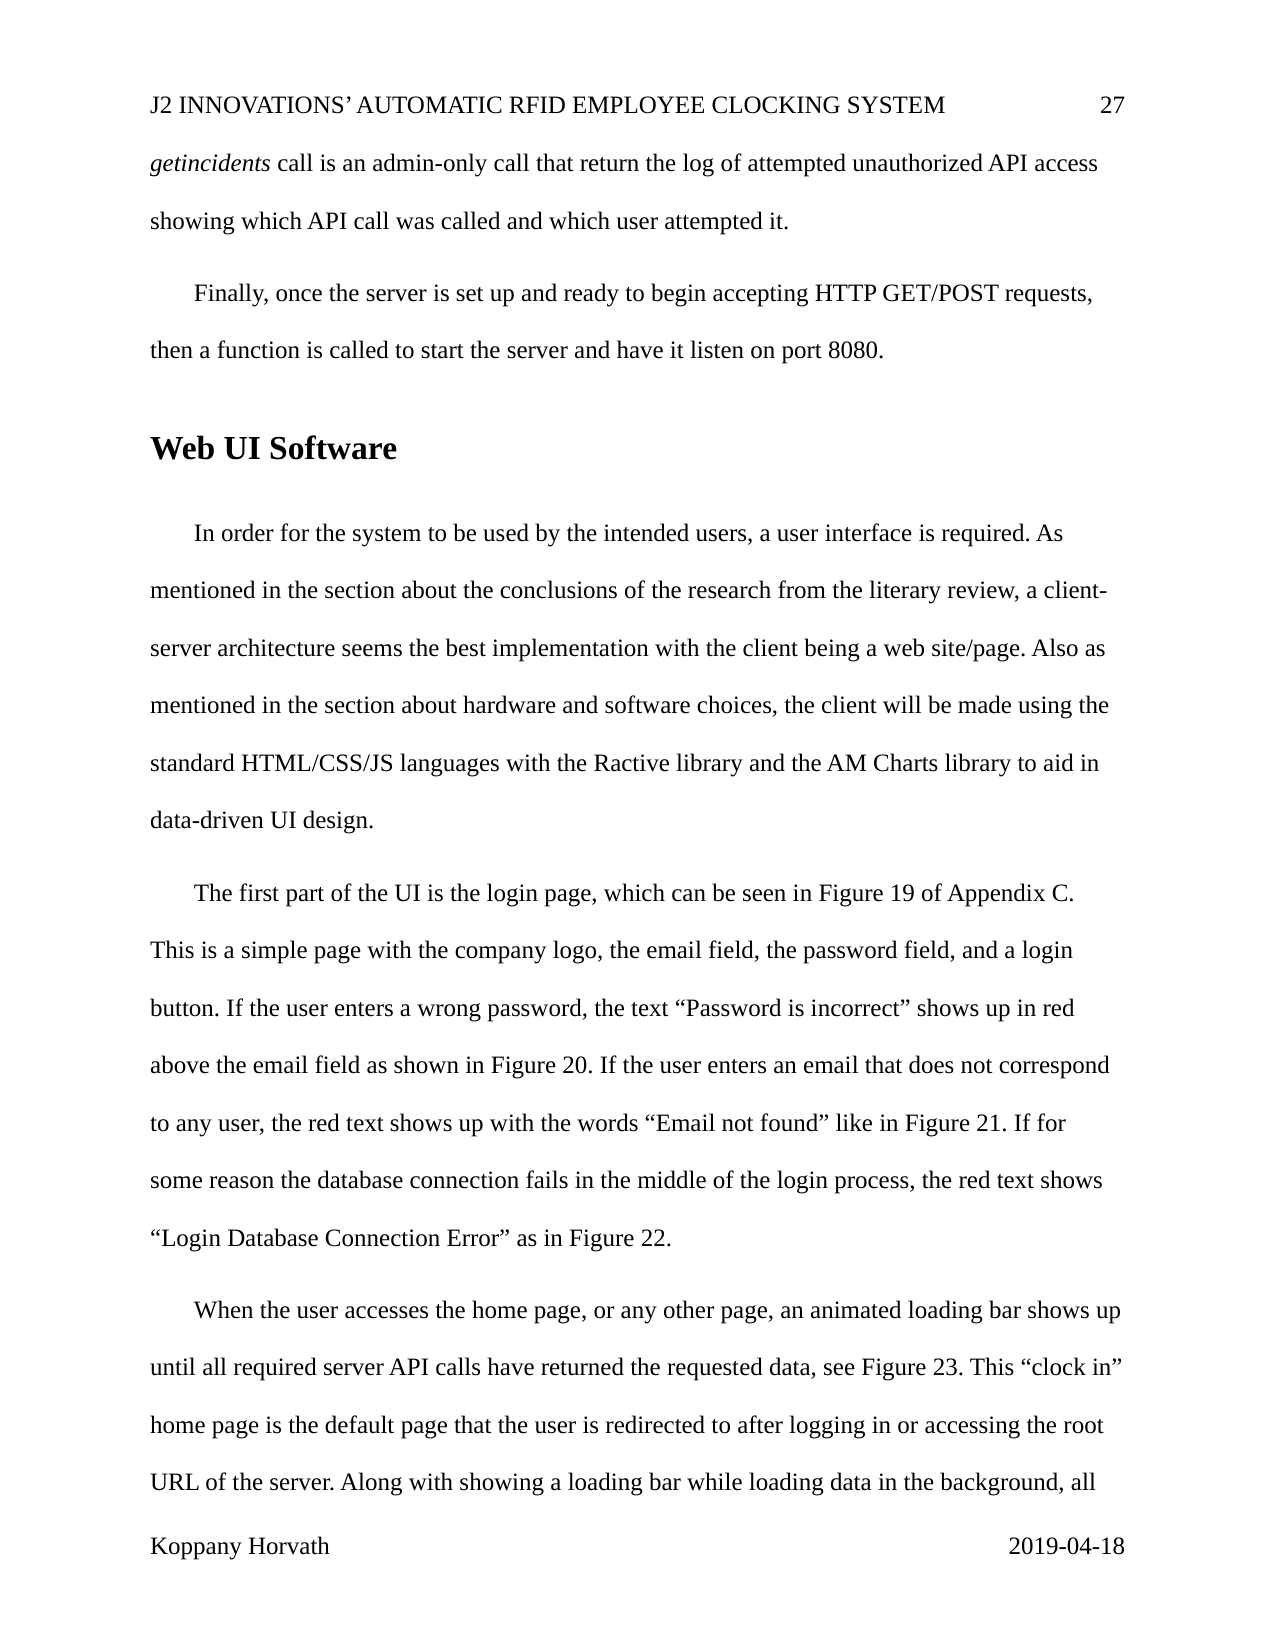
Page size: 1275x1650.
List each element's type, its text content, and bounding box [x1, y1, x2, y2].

text Finally, once the server is set up and ready to begin accepting HTTP GET/POST requests, then a function is called to start the server and have it listen on port 8080. [150, 278, 1125, 364]
subtitle Web UI Software [150, 428, 1125, 467]
text When the user accesses the home page, or any other page, an animated loading bar shows up until all required server API calls have returned the requested data, see Figure 23. This “clock in” home page is the default page that the user is redirected to after logging in or accessing the root URL of the server. Along with showing a loading bar while loading data in the background, all [150, 1295, 1125, 1496]
text getincidents call is an admin-only call that return the log of attempted unauthorized API access showing which API call was called and which user attempted it. [150, 148, 1125, 234]
text The first part of the UI is the login page, which can be seen in Figure 19 of Appendix C. This is a simple page with the company logo, the email field, the password field, and a login button. If the user enters a wrong password, the text “Password is incorrect” shows up in red above the email field as shown in Figure 20. If the user enters an email that does not correspond to any user, the red text shows up with the words “Email not found” like in Figure 21. If for some reason the database connection fails in the middle of the login process, the red text shows “Login Database Connection Error” as in Figure 22. [150, 878, 1125, 1251]
text In order for the system to be used by the intended users, a user interface is required. As mentioned in the section about the conclusions of the research from the literary review, a client-server architecture seems the best implementation with the client being a web site/page. Also as mentioned in the section about hardware and software choices, the client will be made using the standard HTML/CSS/JS languages with the Ractive library and the AM Charts library to aid in data-driven UI design. [150, 518, 1125, 834]
